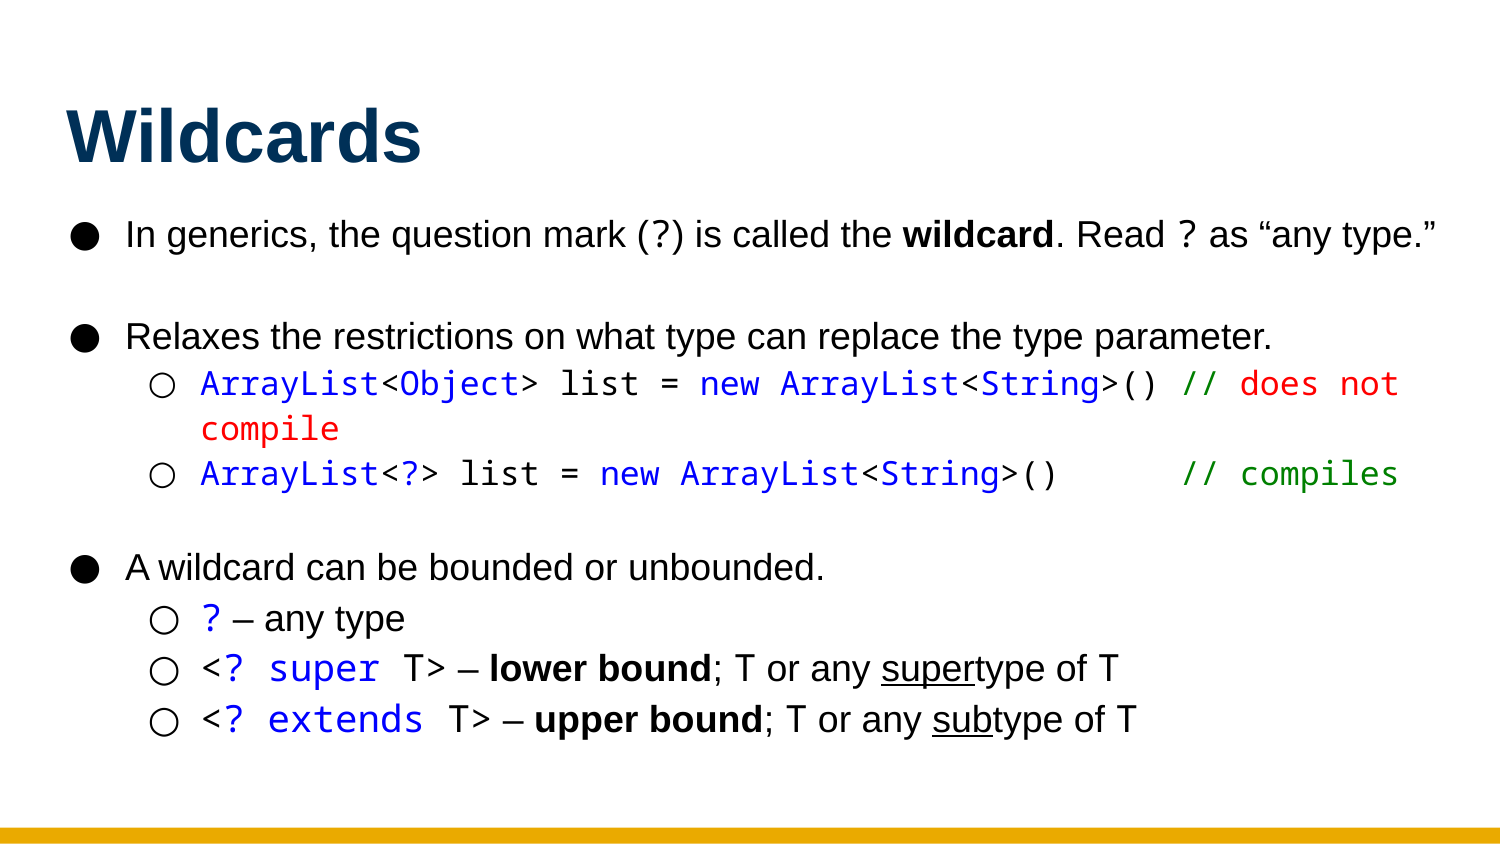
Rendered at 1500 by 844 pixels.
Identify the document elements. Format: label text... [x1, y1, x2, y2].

title Wildcards [51, 72, 1449, 189]
text_box In generics, the question mark (?) is called the wildcard. Read ? as “any type.” Relaxes the restrictions on what type can replace the type parameter. ArrayList<Object> list = new ArrayList<String>() // does not compile ArrayList<?> list = new ArrayList<String>() // compiles A wildcard can be bounded or unbounded. ? – any type <? super T> – lower bound; T or any supertype of T <? extends T> – upper bound; T or any subtype of T [34, 189, 1466, 805]
